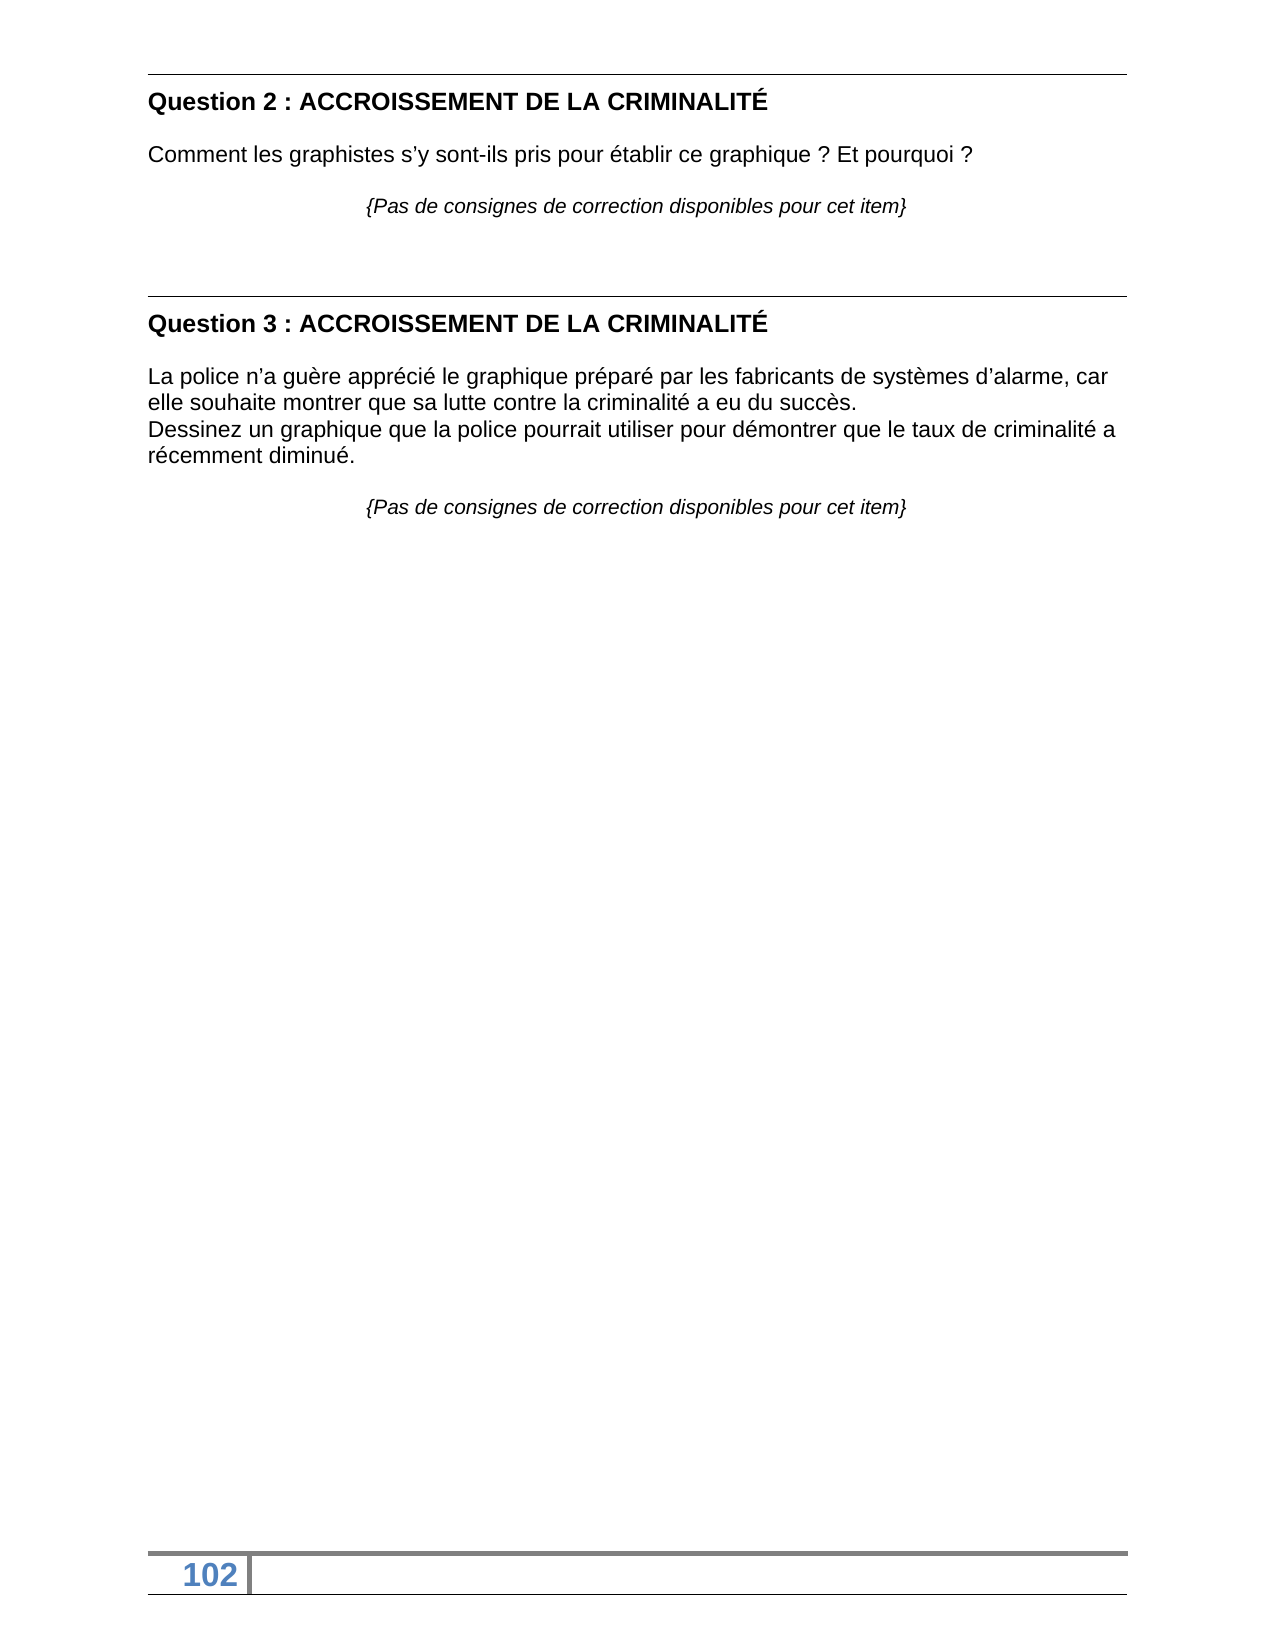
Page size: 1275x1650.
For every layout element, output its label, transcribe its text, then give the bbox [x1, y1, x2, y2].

text Dessinez un graphique que la police pourrait utiliser pour démontrer que le taux de criminalité a récemment diminué. [148, 416, 1127, 468]
text {Pas de consignes de correction disponibles pour cet item} [148, 194, 1127, 218]
text Question 2 : ACCROISSEMENT DE LA CRIMINALITÉ [148, 75, 1127, 116]
text Question 3 : ACCROISSEMENT DE LA CRIMINALITÉ [148, 297, 1127, 338]
text {Pas de consignes de correction disponibles pour cet item} [148, 494, 1127, 518]
text La police n’a guère apprécié le graphique préparé par les fabricants de systèmes d’alarme, car elle souhaite montrer que sa lutte contre la criminalité a eu du succès. [148, 363, 1127, 416]
text Comment les graphistes s’y sont-ils pris pour établir ce graphique ? Et pourquoi ? [148, 141, 1127, 167]
